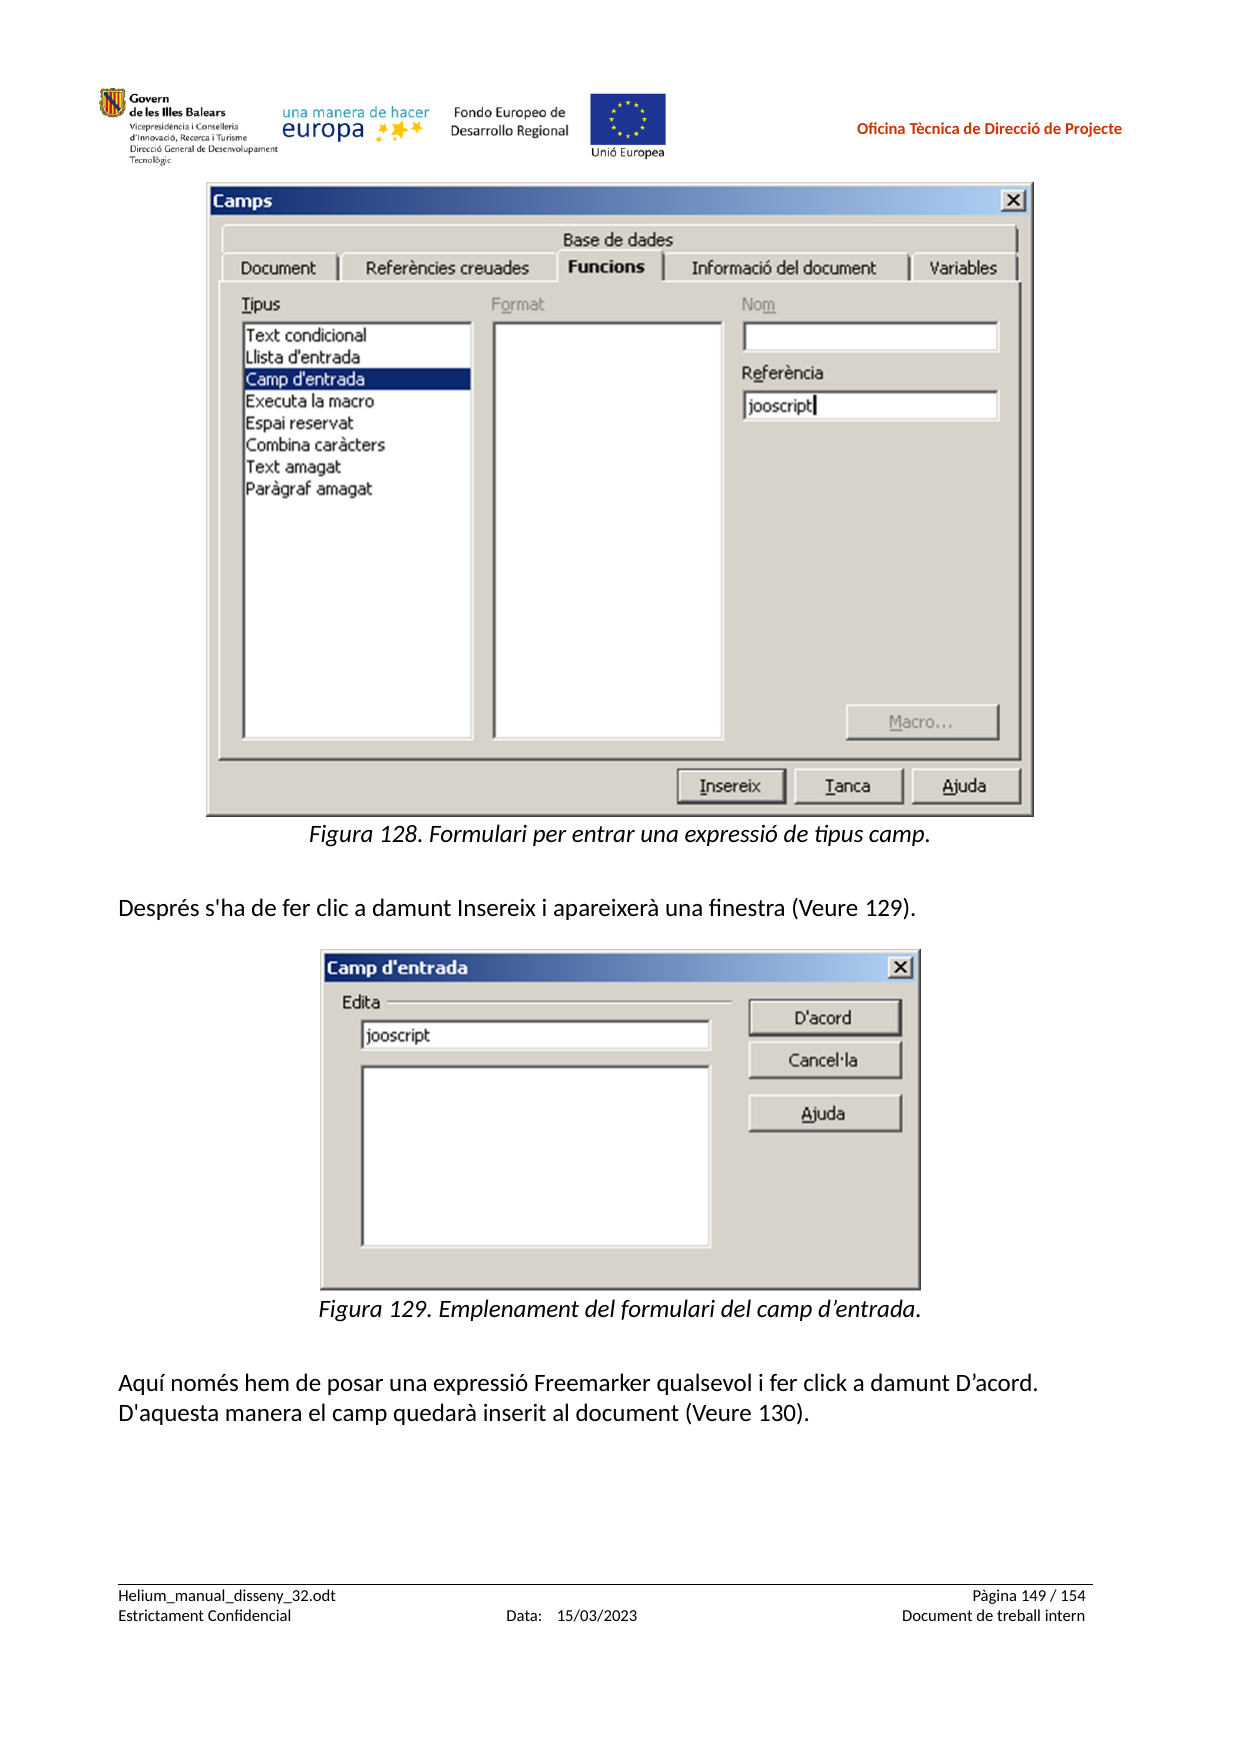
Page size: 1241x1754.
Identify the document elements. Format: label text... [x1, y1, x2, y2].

text Aquí només hem de posar una expressió Freemarker qualsevol i fer click a damunt D’acord. D'aquesta manera el camp quedarà inserit al document (Veure 130). [118, 1367, 1122, 1428]
text Després s'ha de fer clic a damunt Insereix i apareixerà una finestra (Veure 129). [118, 892, 1122, 922]
picture [204, 180, 1036, 819]
picture [318, 947, 923, 1294]
text Figura 129. Emplenament del formulari del camp d’entrada. [318, 1294, 922, 1324]
text Figura 128. Formulari per entrar una expressió de tipus camp. [204, 819, 1036, 849]
picture [99, 87, 668, 166]
